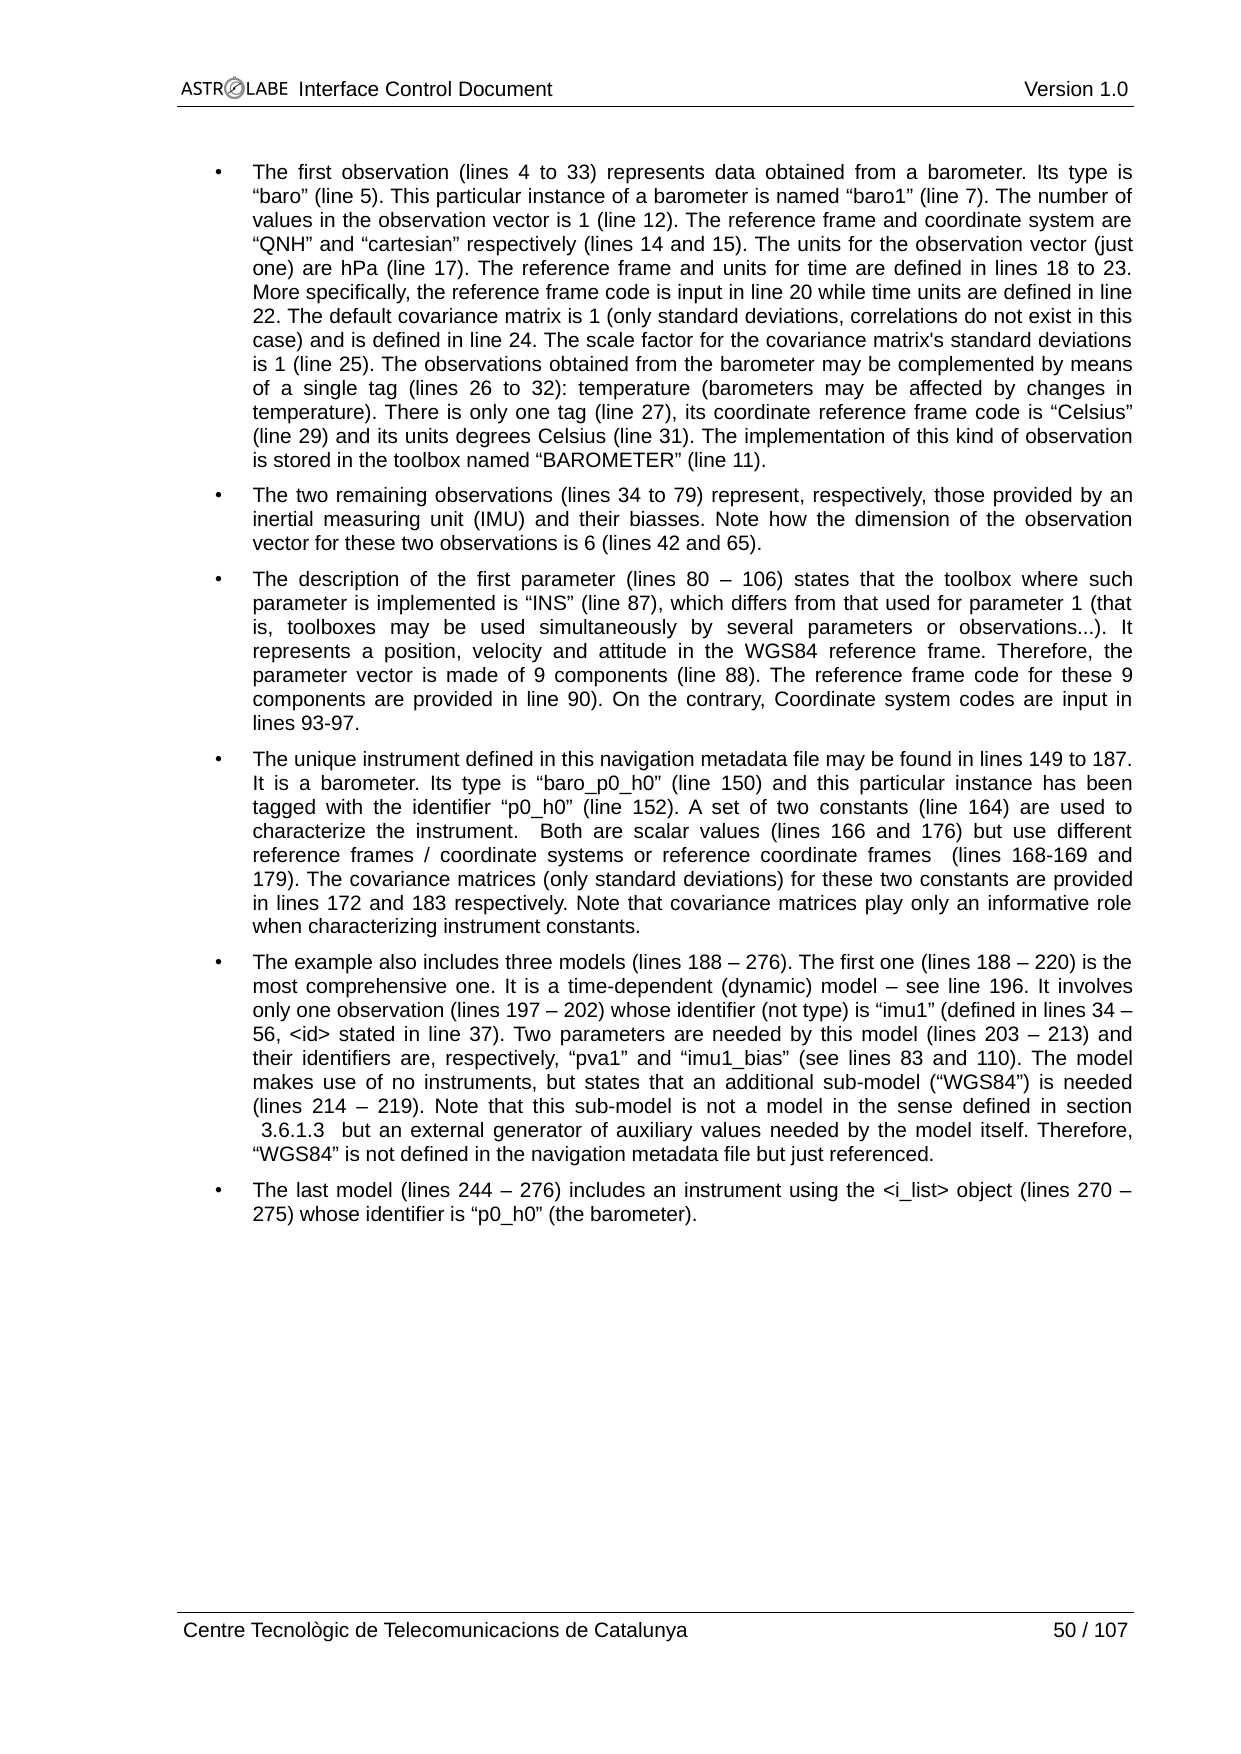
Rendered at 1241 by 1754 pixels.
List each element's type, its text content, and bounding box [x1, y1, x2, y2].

picture [181, 76, 288, 99]
list The last model (lines 244 – 276) includes an instrument using the <i_list> object (lines 270 – 275) whose identifier is “p0_h0” (the barometer). [215, 1177, 1134, 1226]
list The first observation (lines 4 to 33) represents data obtained from a barometer. Its type is “baro” (line 5). This particular instance of a barometer is named “baro1” (line 7). The number of values in the observation vector is 1 (line 12). The reference frame and coordinate system are “QNH” and “cartesian” respectively (lines 14 and 15). The units for the observation vector (just one) are hPa (line 17). The reference frame and units for time are defined in lines 18 to 23. More specifically, the reference frame code is input in line 20 while time units are defined in line 22. The default covariance matrix is 1 (only standard deviations, correlations do not exist in this case) and is defined in line 24. The scale factor for the covariance matrix's standard deviations is 1 (line 25). The observations obtained from the barometer may be complemented by means of a single tag (lines 26 to 32): temperature (barometers may be affected by changes in temperature). There is only one tag (line 27), its coordinate reference frame code is “Celsius” (line 29) and its units degrees Celsius (line 31). The implementation of this kind of observation is stored in the toolbox named “BAROMETER” (line 11). [215, 160, 1134, 471]
list The unique instrument defined in this navigation metadata file may be found in lines 149 to 187. It is a barometer. Its type is “baro_p0_h0” (line 150) and this particular instance has been tagged with the identifier “p0_h0” (line 152). A set of two constants (line 164) are used to characterize the instrument. Both are scalar values (lines 166 and 176) but use different reference frames / coordinate systems or reference coordinate frames (lines 168-169 and 179). The covariance matrices (only standard deviations) for these two constants are provided in lines 172 and 183 respectively. Note that covariance matrices play only an informative role when characterizing instrument constants. [215, 746, 1134, 938]
list The two remaining observations (lines 34 to 79) represent, respectively, those provided by an inertial measuring unit (IMU) and their biasses. Note how the dimension of the observation vector for these two observations is 6 (lines 42 and 65). [215, 483, 1134, 555]
list The description of the first parameter (lines 80 – 106) states that the toolbox where such parameter is implemented is “INS” (line 87), which differs from that used for parameter 1 (that is, toolboxes may be used simultaneously by several parameters or observations...). It represents a position, velocity and attitude in the WGS84 reference frame. Therefore, the parameter vector is made of 9 components (line 88). The reference frame code for these 9 components are provided in line 90). On the contrary, Coordinate system codes are input in lines 93-97. [215, 567, 1134, 735]
list The example also includes three models (lines 188 – 276). The first one (lines 188 – 220) is the most comprehensive one. It is a time-dependent (dynamic) model – see line 196. It involves only one observation (lines 197 – 202) whose identifier (not type) is “imu1” (defined in lines 34 – 56, <id> stated in line 37). Two parameters are needed by this model (lines 203 – 213) and their identifiers are, respectively, “pva1” and “imu1_bias” (see lines 83 and 110). The model makes use of no instruments, but states that an additional sub-model (“WGS84”) is needed (lines 214 – 219). Note that this sub-model is not a model in the sense defined in section 3.6.1.3 but an external generator of auxiliary values needed by the model itself. Therefore, “WGS84” is not defined in the navigation metadata file but just referenced. [215, 950, 1134, 1166]
